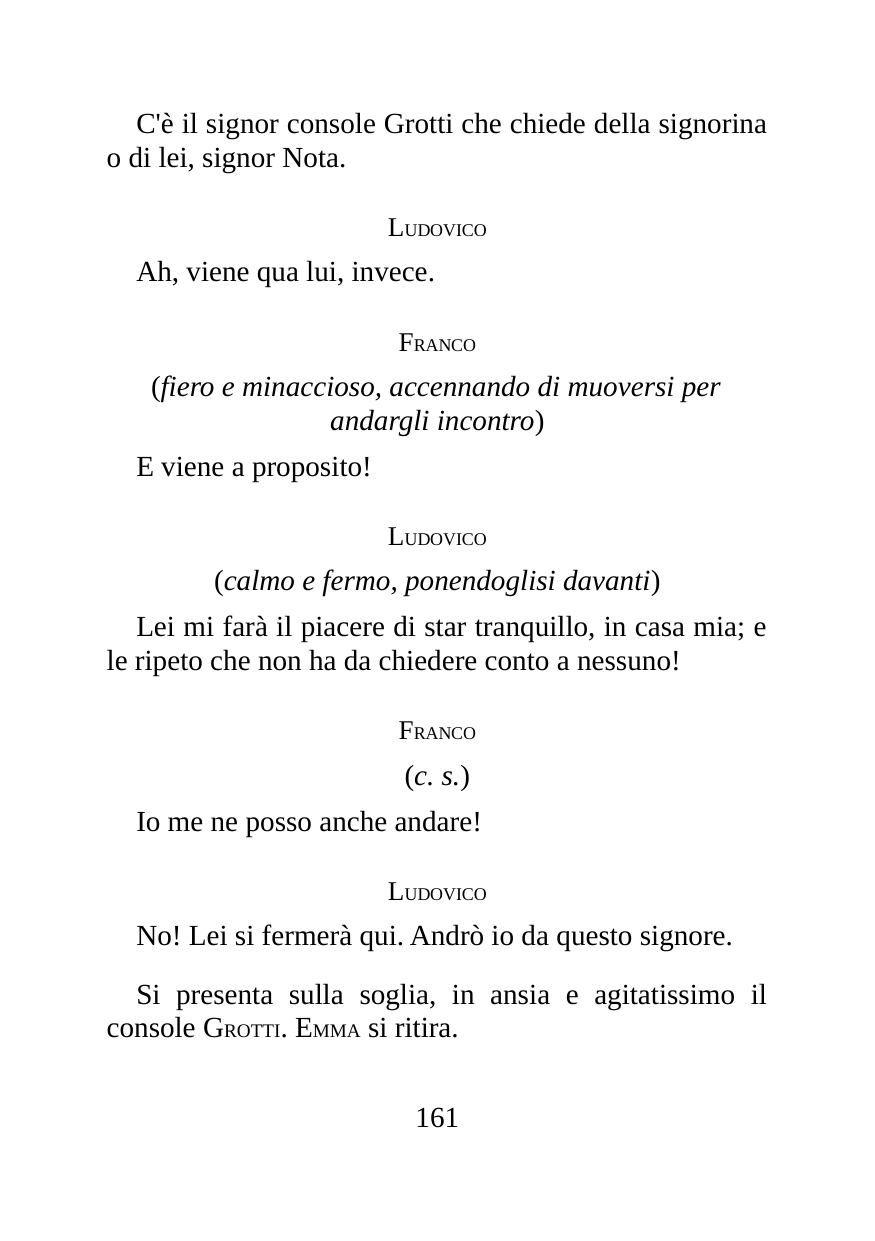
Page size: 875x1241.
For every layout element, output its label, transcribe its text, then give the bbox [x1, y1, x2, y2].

text Si presenta sulla soglia, in ansia e agitatissimo il console Grotti. Emma si ritira. [106, 977, 768, 1044]
text No! Lei si fermerà qui. Andrò io da questo signore. [106, 918, 768, 952]
text Ludovico [106, 520, 768, 551]
text Ah, viene qua lui, invece. [106, 254, 768, 288]
text Franco [106, 714, 768, 745]
text Franco [106, 326, 768, 357]
text E viene a proposito! [106, 449, 768, 482]
text Ludovico [106, 211, 768, 242]
text Lei mi farà il piacere di star tranquillo, in casa mia; e le ripeto che non ha da chiedere conto a nessuno! [106, 609, 768, 677]
text Ludovico [106, 875, 768, 906]
text (fiero e minaccioso, accennando di muoversi per andargli incontro) [106, 369, 768, 436]
text (c. s.) [106, 758, 768, 791]
text (calmo e fermo, ponendoglisi davanti) [106, 563, 768, 597]
text C'è il signor console Grotti che chiede della signorina o di lei, signor Nota. [106, 106, 768, 173]
text Io me ne posso anche andare! [106, 804, 768, 837]
